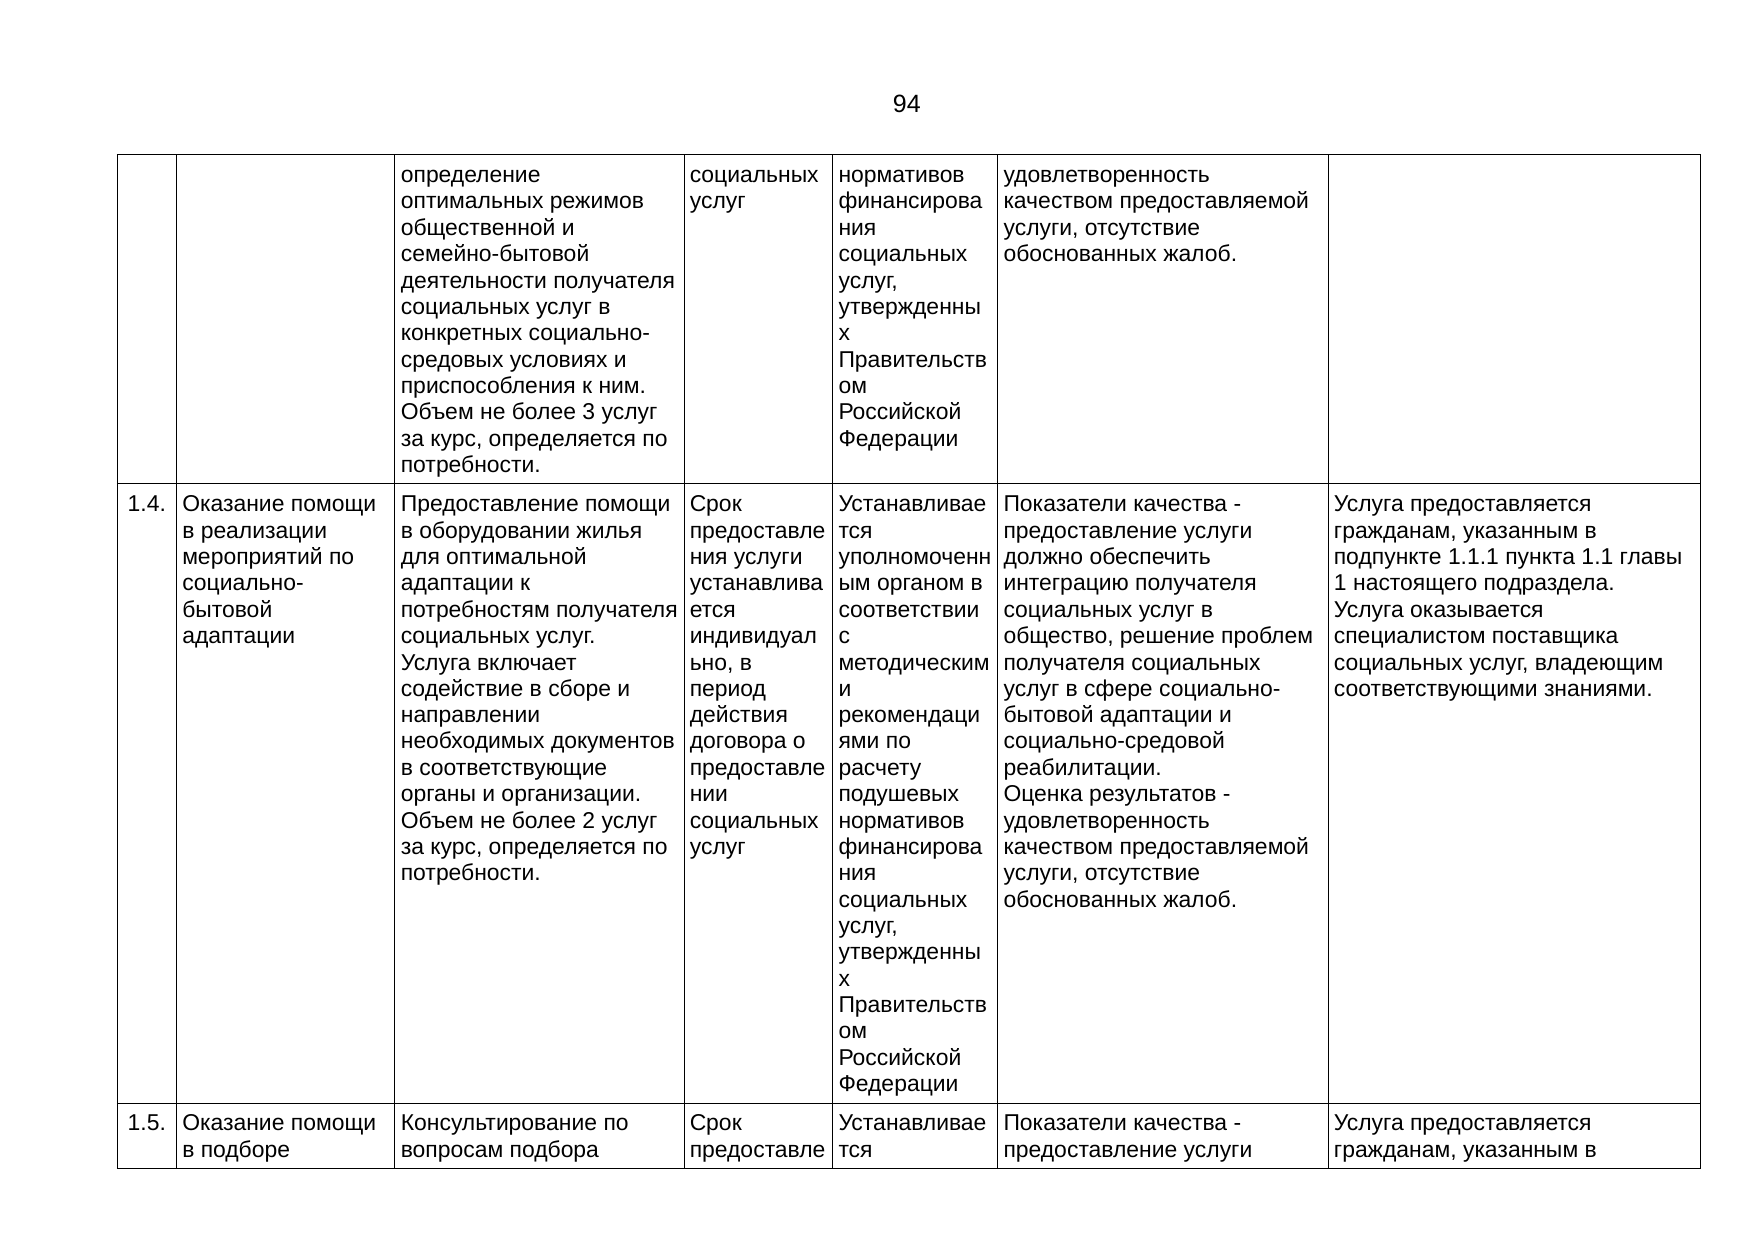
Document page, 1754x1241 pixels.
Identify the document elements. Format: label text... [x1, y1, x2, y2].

table_cell нормативов финансирования социальных услуг, утвержденных Правительством Российской Федерации [833, 155, 997, 483]
table_cell Устанавливается уполномоченным органом в соответствии с методическими рекомендациями по расчету подушевых нормативов финансирования социальных услуг, утвержденных Правительством Российской Федерации [833, 484, 997, 1102]
table_cell социальных услуг [685, 155, 832, 483]
table_cell 1.4. [118, 484, 176, 1102]
table_cell [177, 155, 394, 483]
table_cell Консультирование по вопросам подбора [395, 1104, 684, 1168]
table_cell определение оптимальных режимов общественной и семейно-бытовой деятельности получателя социальных услуг в конкретных социально-средовых условиях и приспособления к ним. Объем не более 3 услуг за курс, определяется по потребности. [395, 155, 684, 483]
table_cell Показатели качества - предоставление услуги должно обеспечить интеграцию получателя социальных услуг в общество, решение проблем получателя социальных услуг в сфере социально-бытовой адаптации и социально-средовой реабилитации. Оценка результатов - удовлетворенность качеством предоставляемой услуги, отсутствие обоснованных жалоб. [998, 484, 1328, 1102]
table_cell [118, 155, 176, 483]
table_cell Оказание помощи в реализации мероприятий по социально-бытовой адаптации [177, 484, 394, 1102]
table_cell Оказание помощи в подборе [177, 1104, 394, 1168]
table_cell Услуга предоставляется гражданам, указанным в [1329, 1104, 1700, 1168]
table_cell Показатели качества - предоставление услуги [998, 1104, 1328, 1168]
table_cell Срок предоставле [685, 1104, 832, 1168]
table_cell Предоставление помощи в оборудовании жилья для оптимальной адаптации к потребностям получателя социальных услуг. Услуга включает содействие в сборе и направлении необходимых документов в соответствующие органы и организации. Объем не более 2 услуг за курс, определяется по потребности. [395, 484, 684, 1102]
table_cell Услуга предоставляется гражданам, указанным в подпункте 1.1.1 пункта 1.1 главы 1 настоящего подраздела. Услуга оказывается специалистом поставщика социальных услуг, владеющим соответствующими знаниями. [1329, 484, 1700, 1102]
table_cell Срок предоставления услуги устанавливается индивидуально, в период действия договора о предоставлении социальных услуг [685, 484, 832, 1102]
table_cell 1.5. [118, 1104, 176, 1168]
table_cell - удовлетворенность качеством предоставляемой услуги, отсутствие обоснованных жалоб. [998, 155, 1328, 483]
table_cell Устанавливается [833, 1104, 997, 1168]
table_cell [1329, 155, 1700, 483]
